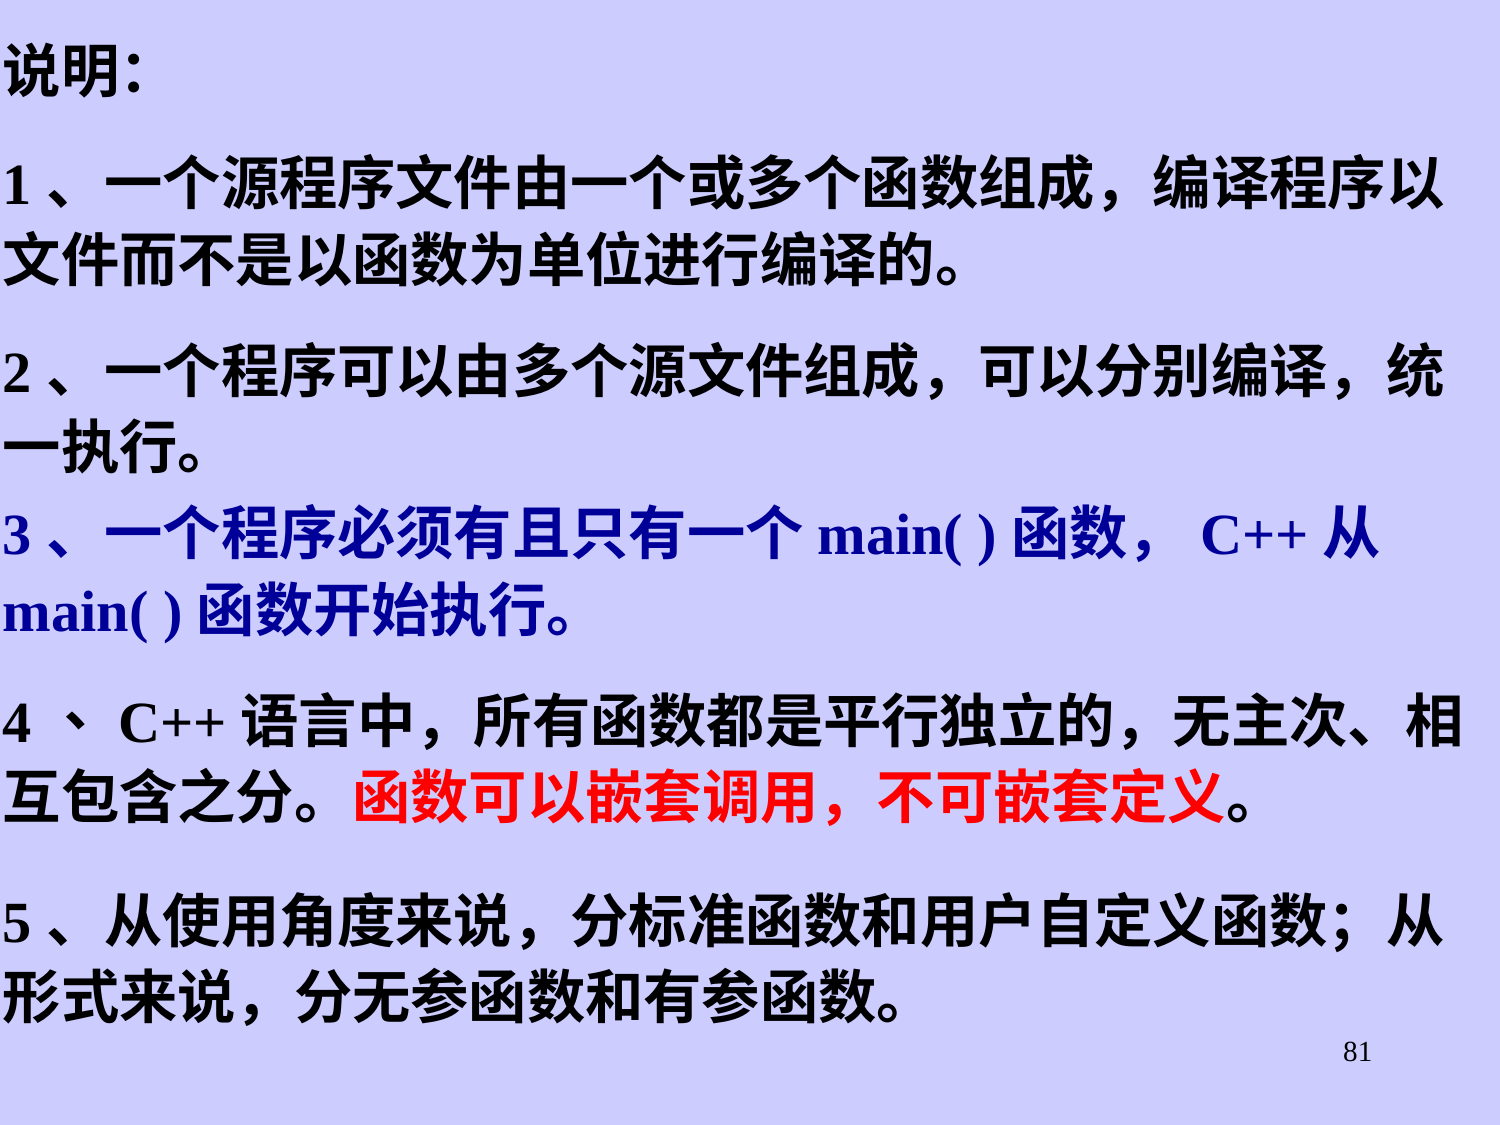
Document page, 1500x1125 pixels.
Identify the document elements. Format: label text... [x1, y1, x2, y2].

text_box [1074, 1033, 1388, 1101]
text_box 5、从使用角度来说，分标准函数和用户自定义函数；从形式来说，分无参函数和有参函数。 [0, 874, 1500, 1033]
text_box 3、一个程序必须有且只有一个main( )函数，C++从main( )函数开始执行。 [0, 487, 1500, 646]
text_box 2、一个程序可以由多个源文件组成，可以分别编译，统一执行。 [0, 324, 1500, 483]
text_box 说明： [0, 24, 1313, 106]
text_box 4、C++语言中，所有函数都是平行独立的，无主次、相互包含之分。函数可以嵌套调用，不可嵌套定义。 [0, 674, 1500, 833]
text_box 1、一个源程序文件由一个或多个函数组成，编译程序以文件而不是以函数为单位进行编译的。 [0, 137, 1500, 295]
